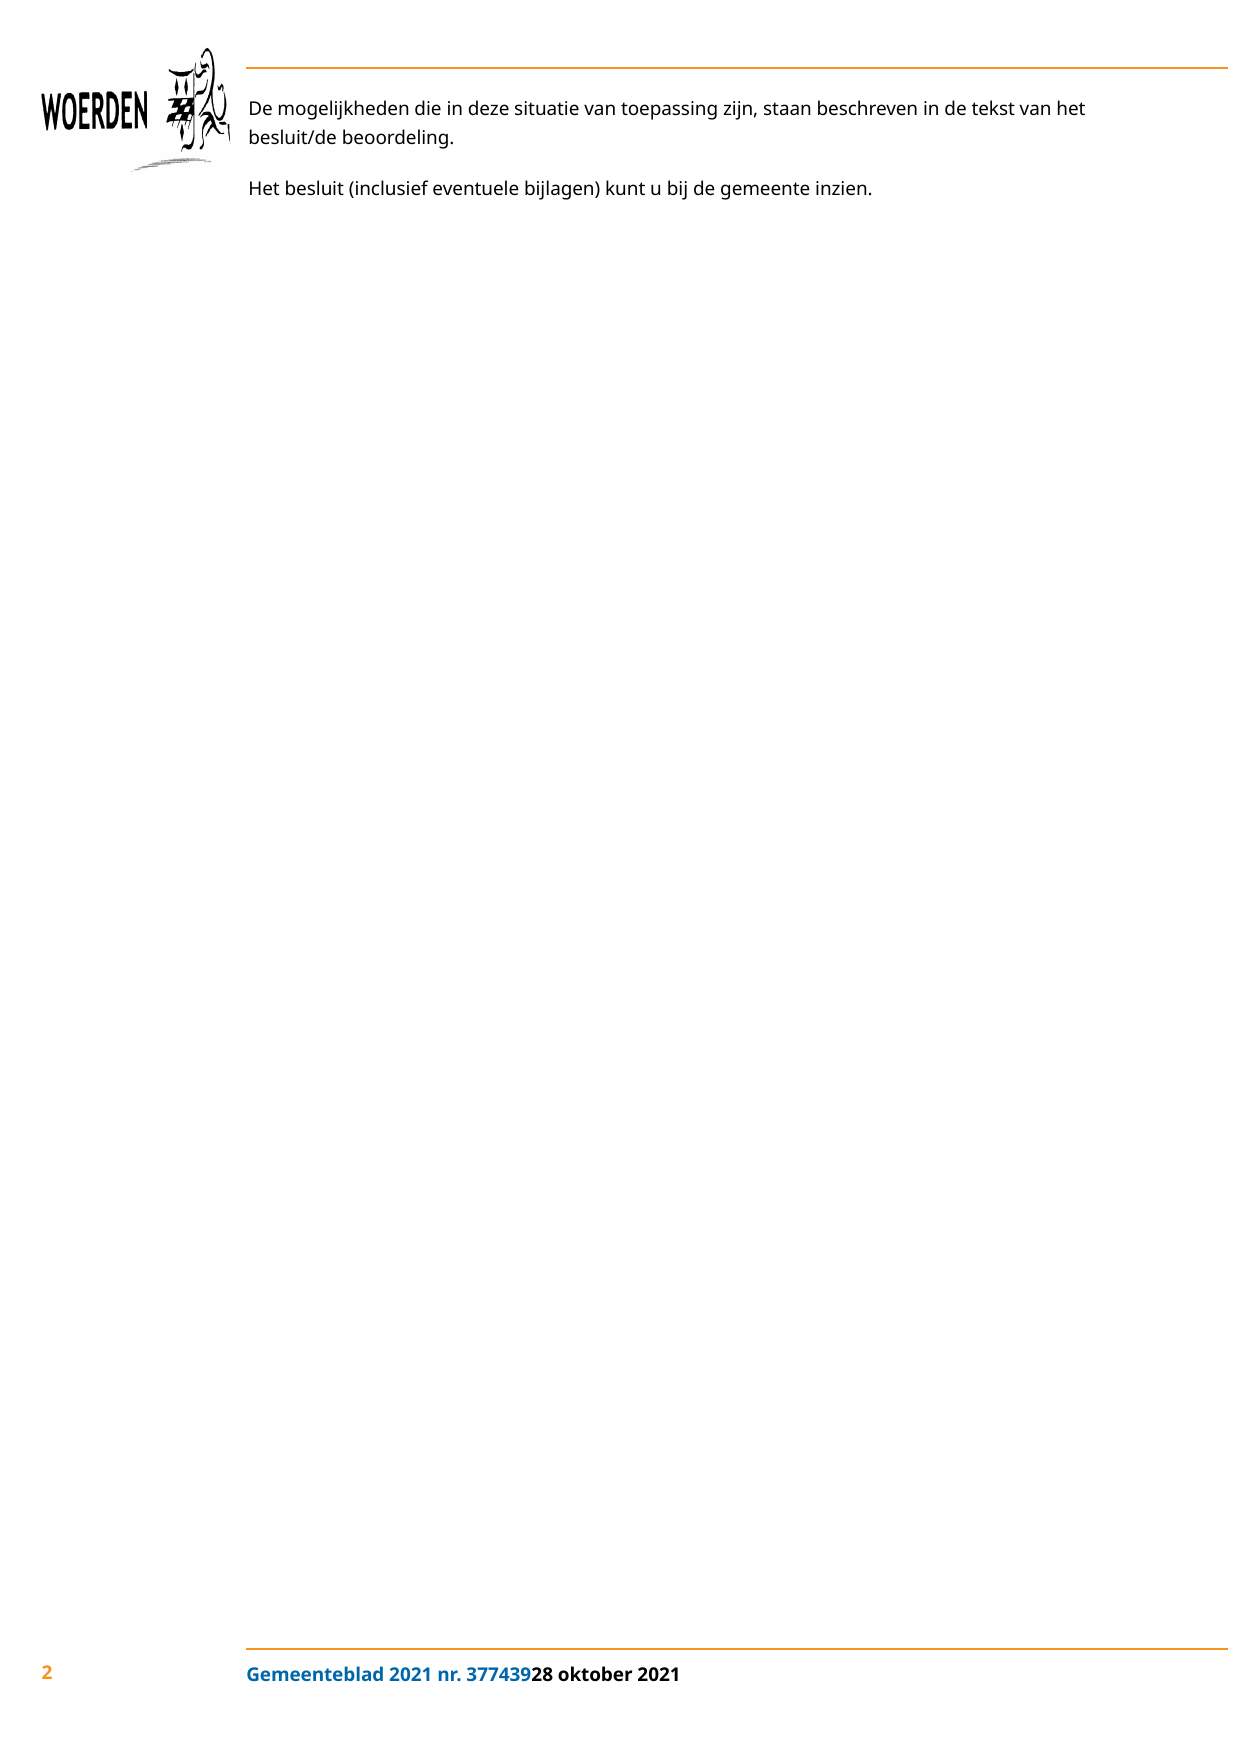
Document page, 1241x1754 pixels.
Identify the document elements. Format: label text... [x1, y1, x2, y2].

text Het besluit (inclusief eventuele bijlagen) kunt u bij de gemeente inzien. [248, 175, 1152, 201]
text De mogelijkheden die in deze situatie van toepassing zijn, staan beschreven in de tekst van het besluit/de beoordeling. [248, 95, 1152, 150]
picture [41, 47, 231, 172]
